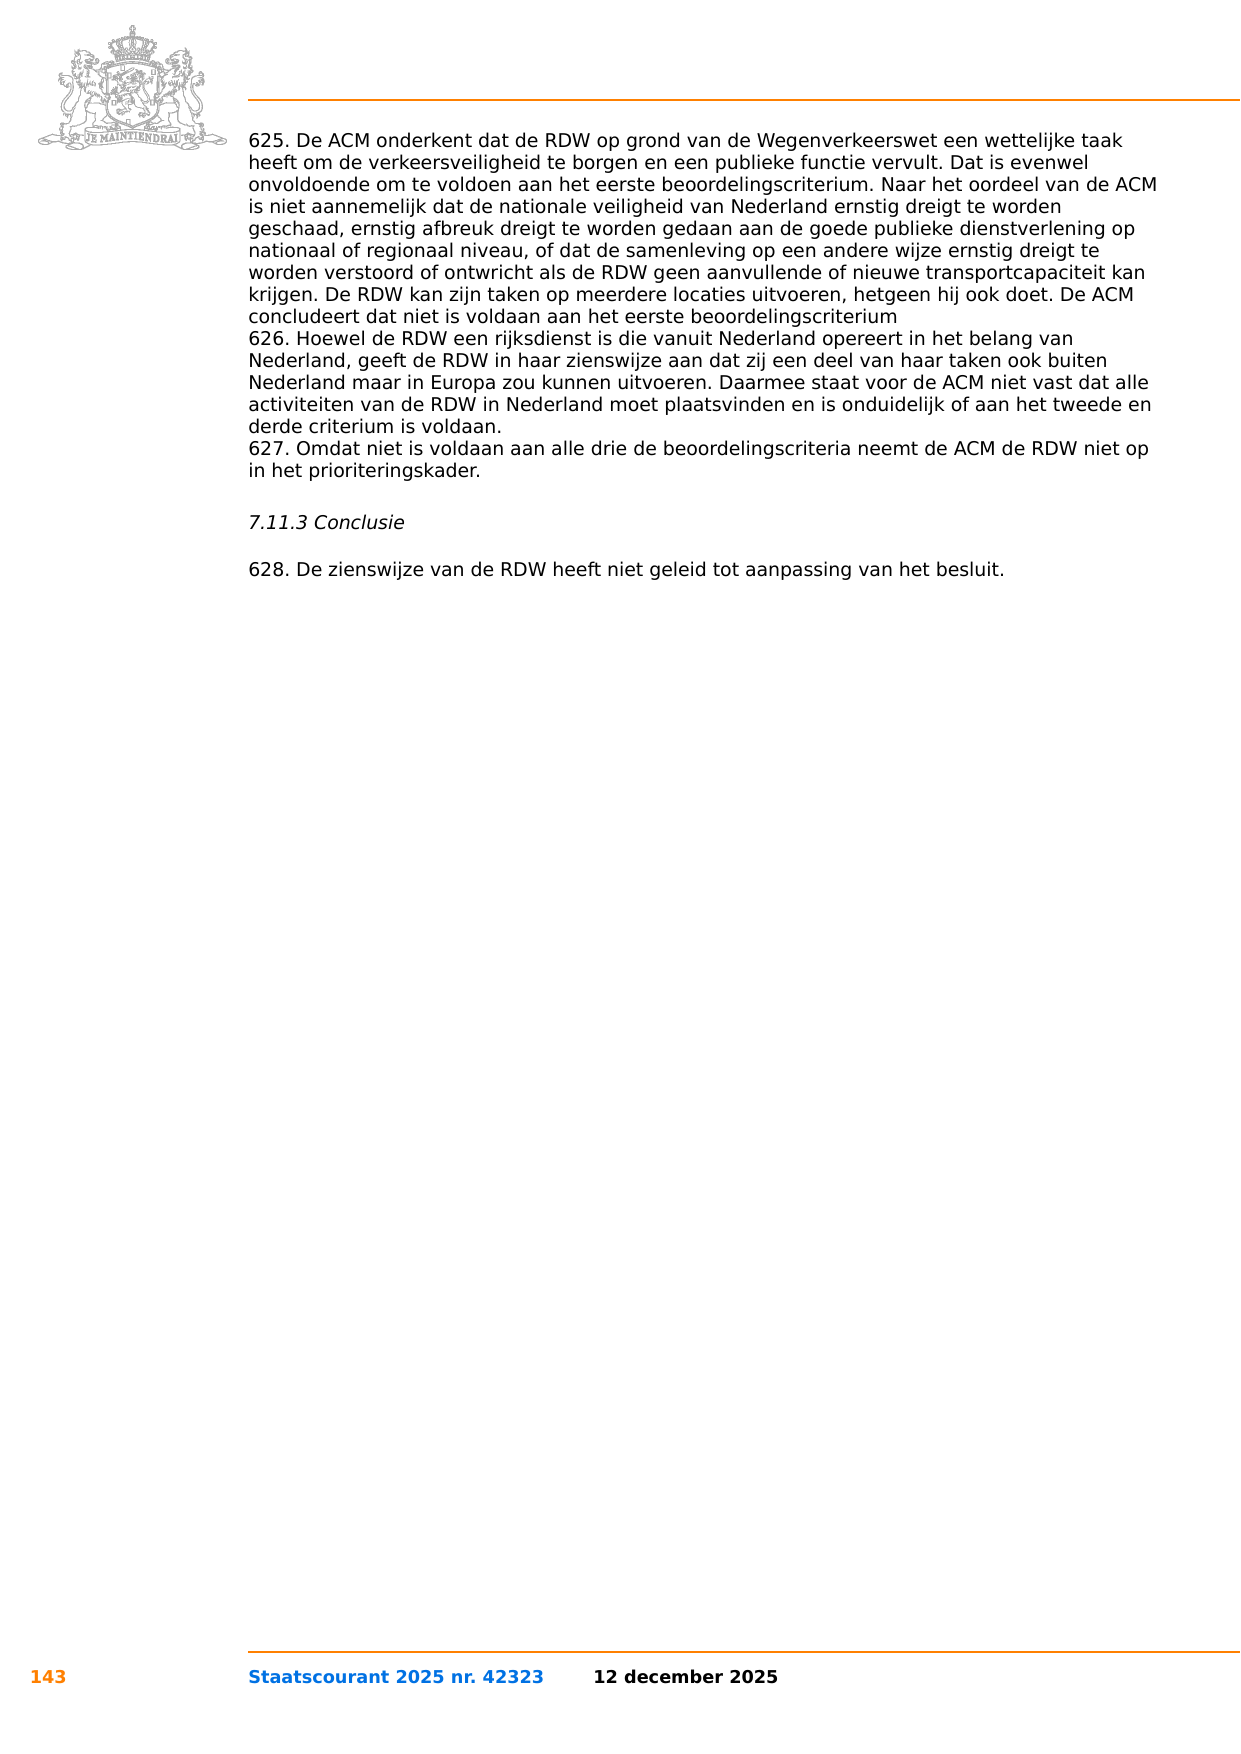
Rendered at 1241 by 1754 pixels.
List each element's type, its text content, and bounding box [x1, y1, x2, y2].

text 628. De zienswijze van de RDW heeft niet geleid tot aanpassing van het besluit. [248, 558, 1163, 581]
text 627. Omdat niet is voldaan aan alle drie de beoordelingscriteria neemt de ACM de RDW niet op in het prioriteringskader. [248, 438, 1163, 482]
text 626. Hoewel de RDW een rijksdienst is die vanuit Nederland opereert in het belang van Nederland, geeft de RDW in haar zienswijze aan dat zij een deel van haar taken ook buiten Nederland maar in Europa zou kunnen uitvoeren. Daarmee staat voor de ACM niet vast dat alle activiteiten van de RDW in Nederland moet plaatsvinden en is onduidelijk of aan het tweede en derde criterium is voldaan. [248, 328, 1163, 438]
text 625. De ACM onderkent dat de RDW op grond van de Wegenverkeerswet een wettelijke taak heeft om de verkeersveiligheid te borgen en een publieke functie vervult. Dat is evenwel onvoldoende om te voldoen aan het eerste beoordelingscriterium. Naar het oordeel van de ACM is niet aannemelijk dat de nationale veiligheid van Nederland ernstig dreigt te worden geschaad, ernstig afbreuk dreigt te worden gedaan aan de goede publieke dienstverlening op nationaal of regionaal niveau, of dat de samenleving op een andere wijze ernstig dreigt te worden verstoord of ontwricht als de RDW geen aanvullende of nieuwe transportcapaciteit kan krijgen. De RDW kan zijn taken op meerdere locaties uitvoeren, hetgeen hij ook doet. De ACM concludeert dat niet is voldaan aan het eerste beoordelingscriterium [248, 130, 1163, 328]
picture [38, 25, 227, 150]
subtitle 7.11.3 Conclusie [248, 512, 1163, 533]
